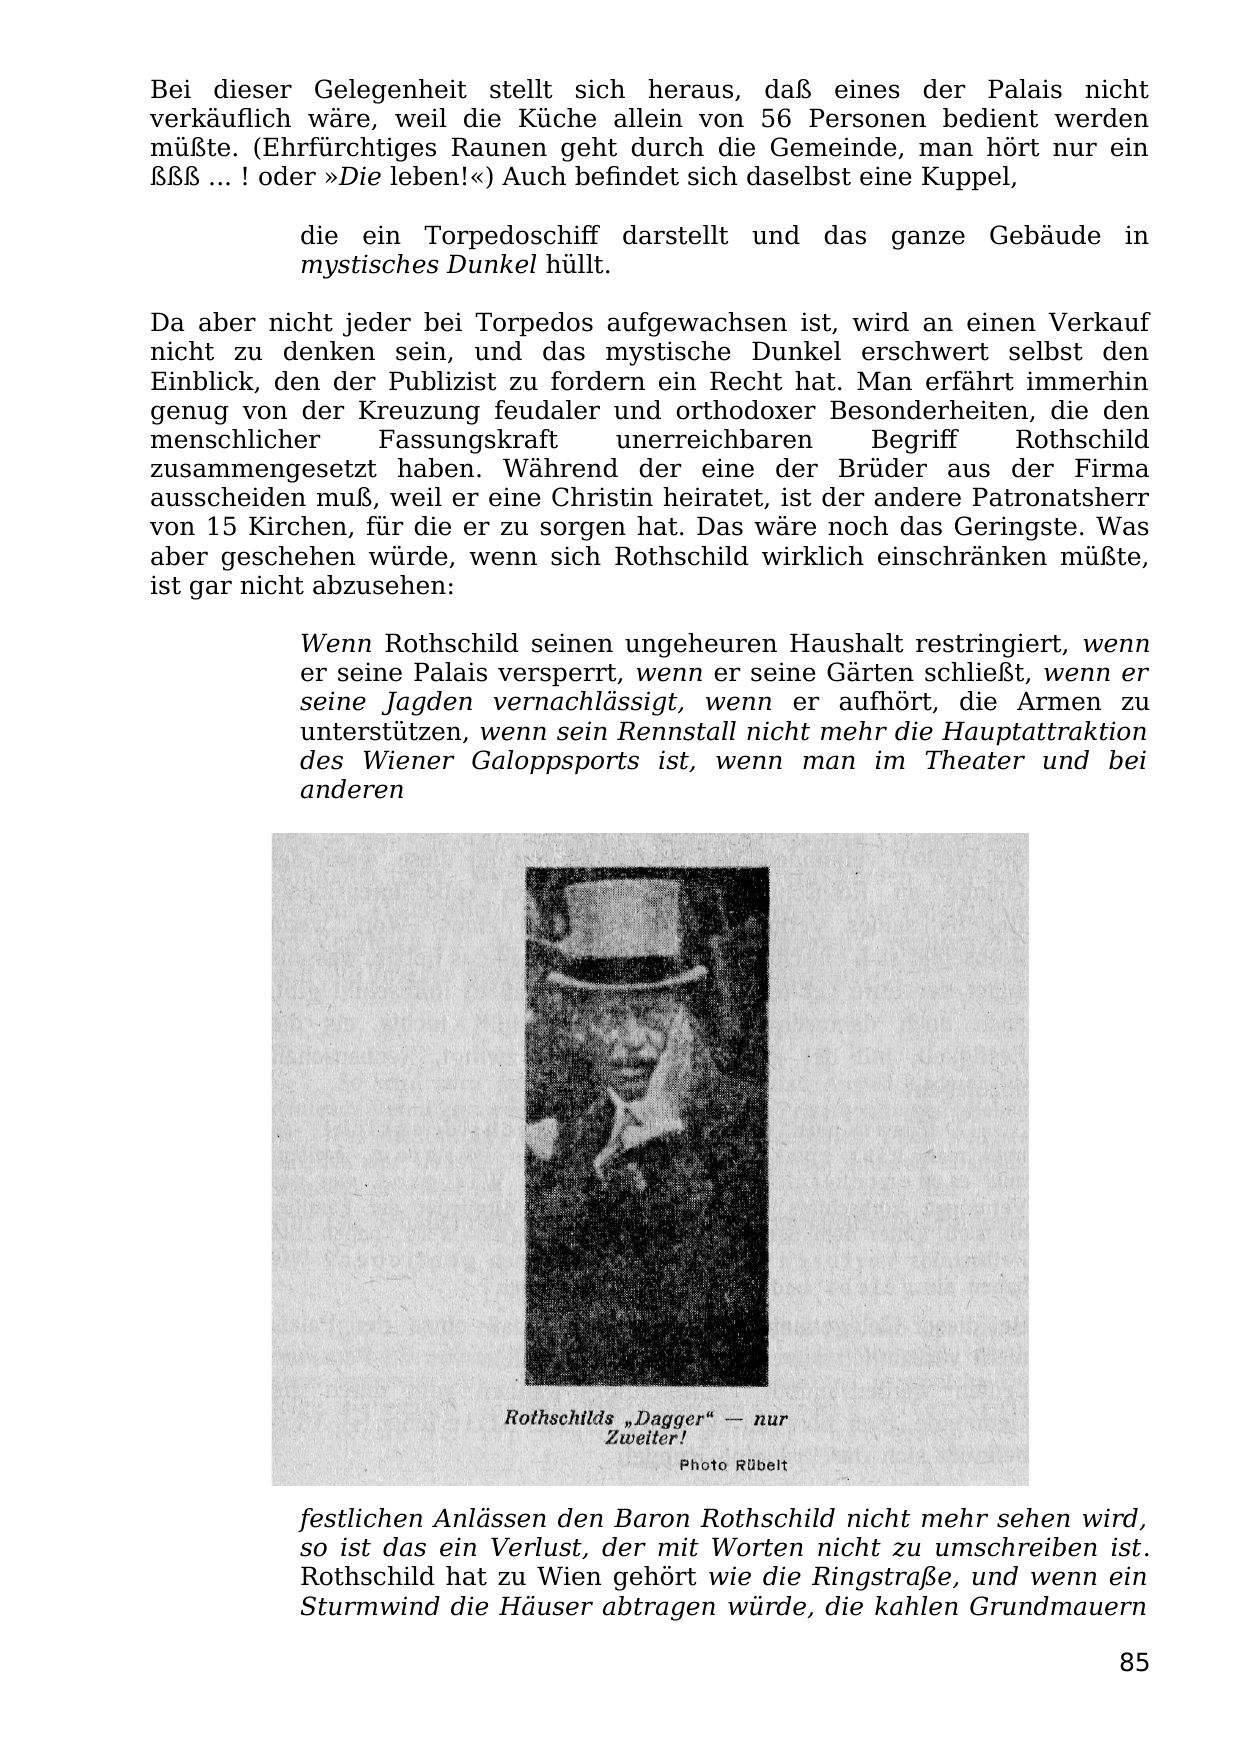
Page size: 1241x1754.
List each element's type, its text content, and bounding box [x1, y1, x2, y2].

text Wenn Rothschild seinen ungeheuren Haushalt restringiert, wenn er seine Palais versperrt, wenn er seine Gärten schließt, wenn er seine Jagden vernachlässigt, wenn er aufhört, die Armen zu unterstützen, wenn sein Rennstall nicht mehr die Hauptattraktion des Wiener Galoppsports ist, wenn man im Theater und bei anderen [300, 629, 1151, 804]
text festlichen Anlässen den Baron Rothschild nicht mehr sehen wird, so ist das ein Verlust, der mit Worten nicht zu umschreiben ist. Rothschild hat zu Wien gehört wie die Ringstraße, und wenn ein Sturmwind die Häuser abtragen würde, die kahlen Grundmauern [300, 1486, 1151, 1621]
text Da aber nicht jeder bei Torpedos aufgewachsen ist, wird an einen Verkauf nicht zu denken sein, und das mystische Dunkel erschwert selbst den Einblick, den der Publizist zu fordern ein Recht hat. Man erfährt immerhin genug von der Kreuzung feudaler und orthodoxer Besonderheiten, die den menschlicher Fassungskraft unerreichbaren Begriff Rothschild zusammengesetzt haben. Während der eine der Brüder aus der Firma ausscheiden muß, weil er eine Christin heiratet, ist der andere Patronatsherr von 15 Kirchen, für die er zu sorgen hat. Das wäre noch das Geringste. Was aber geschehen würde, wenn sich Rothschild wirklich einschränken müßte, ist gar nicht abzusehen: [150, 308, 1151, 600]
text Bei dieser Gelegenheit stellt sich heraus, daß eines der Palais nicht verkäuflich wäre, weil die Küche allein von 56 Personen bedient werden müßte. (Ehrfürchtiges Raunen geht durch die Gemeinde, man hört nur ein ßßß ... ! oder »Die leben!«) Auch befindet sich daselbst eine Kuppel, [150, 75, 1151, 192]
text die ein Torpedoschiff darstellt und das ganze Gebäude in mystisches Dunkel hüllt. [300, 221, 1151, 279]
picture [271, 833, 1029, 1486]
